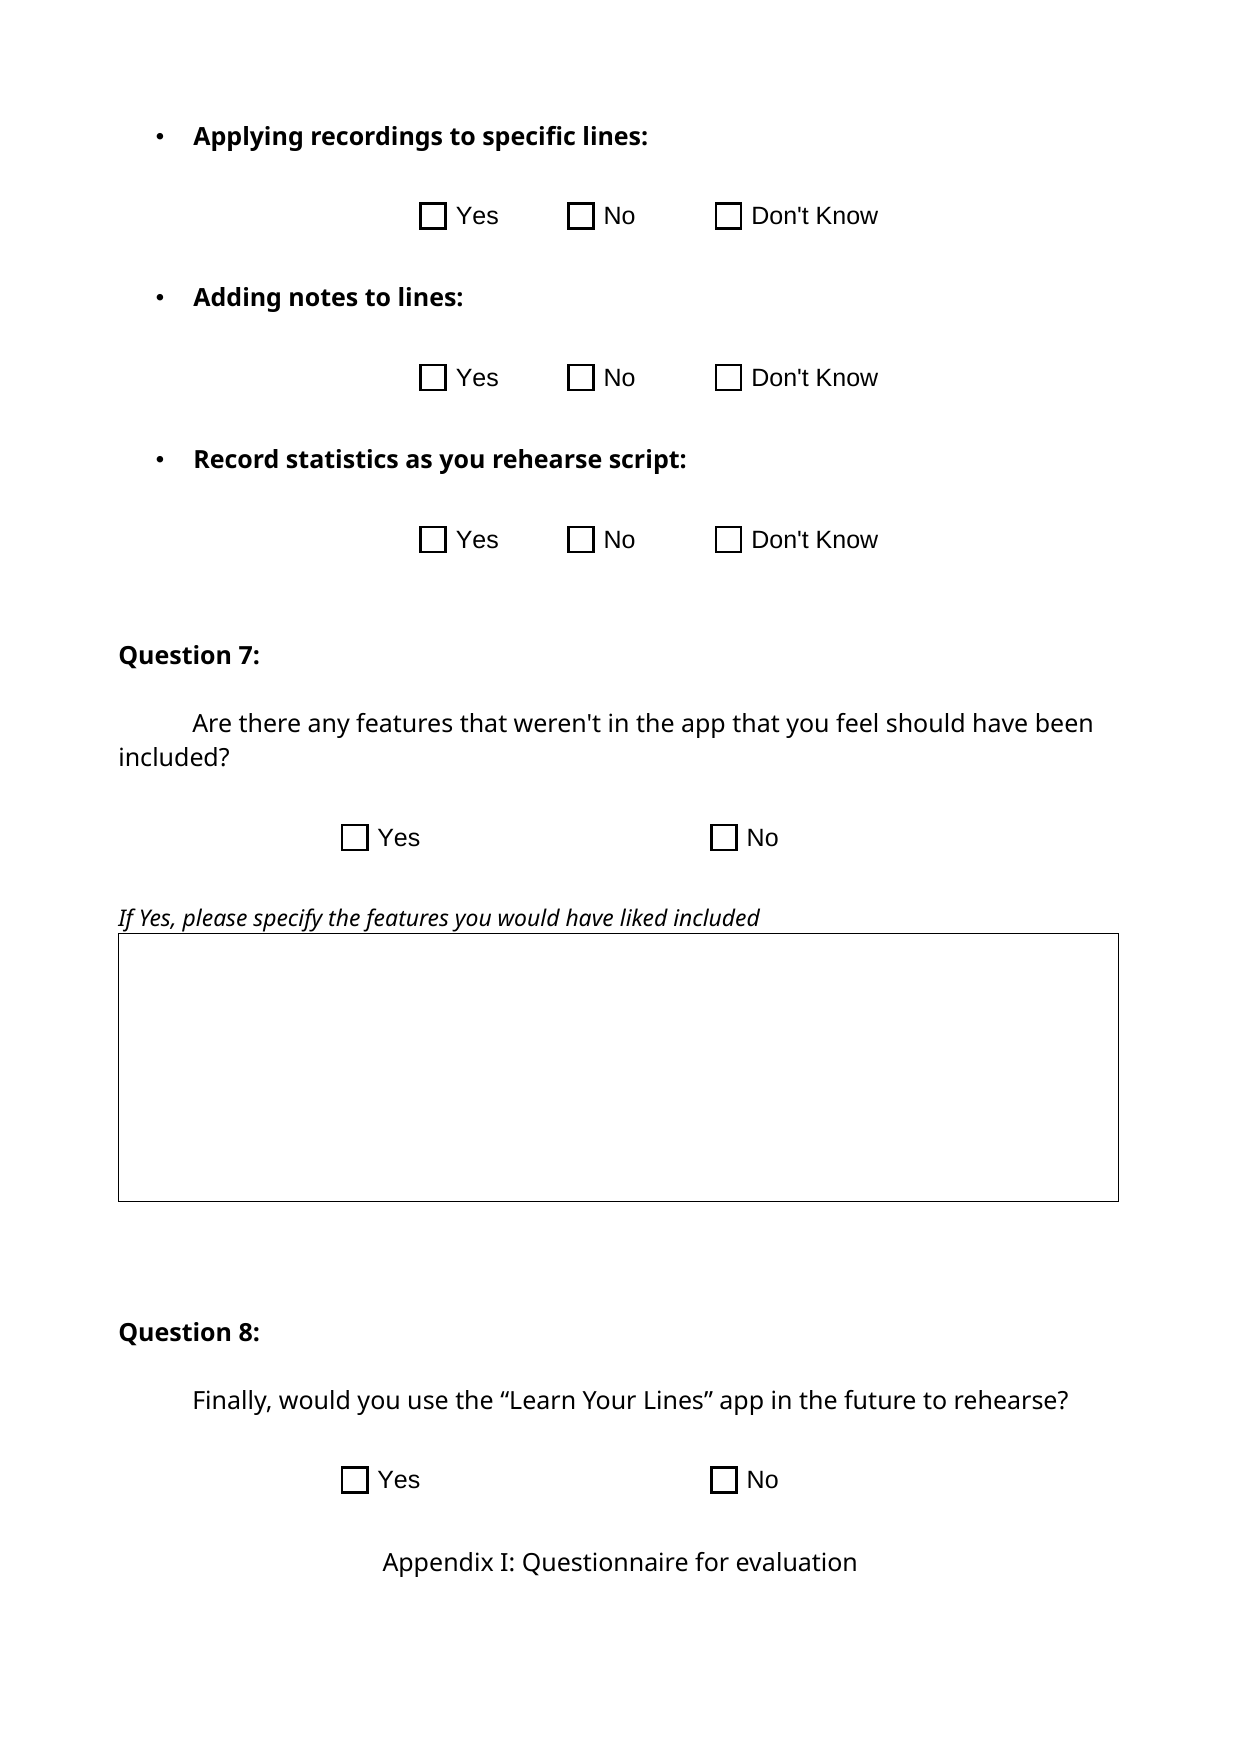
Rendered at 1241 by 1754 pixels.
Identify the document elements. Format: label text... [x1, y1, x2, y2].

list Adding notes to lines: [156, 280, 1122, 314]
text Appendix I: Questionnaire for evaluation [118, 1544, 1122, 1578]
text Question 7: [118, 637, 1122, 672]
text Question 8: [118, 1314, 1122, 1348]
text Are there any features that weren't in the app that you feel should have been included? [118, 706, 1122, 774]
list Record statistics as you rehearse script: [156, 442, 1122, 476]
list Applying recordings to specific lines: [156, 118, 1122, 152]
text If Yes, please specify the features you would have liked included [118, 901, 1122, 933]
text Finally, would you use the “Learn Your Lines” app in the future to rehearse? [118, 1382, 1122, 1416]
